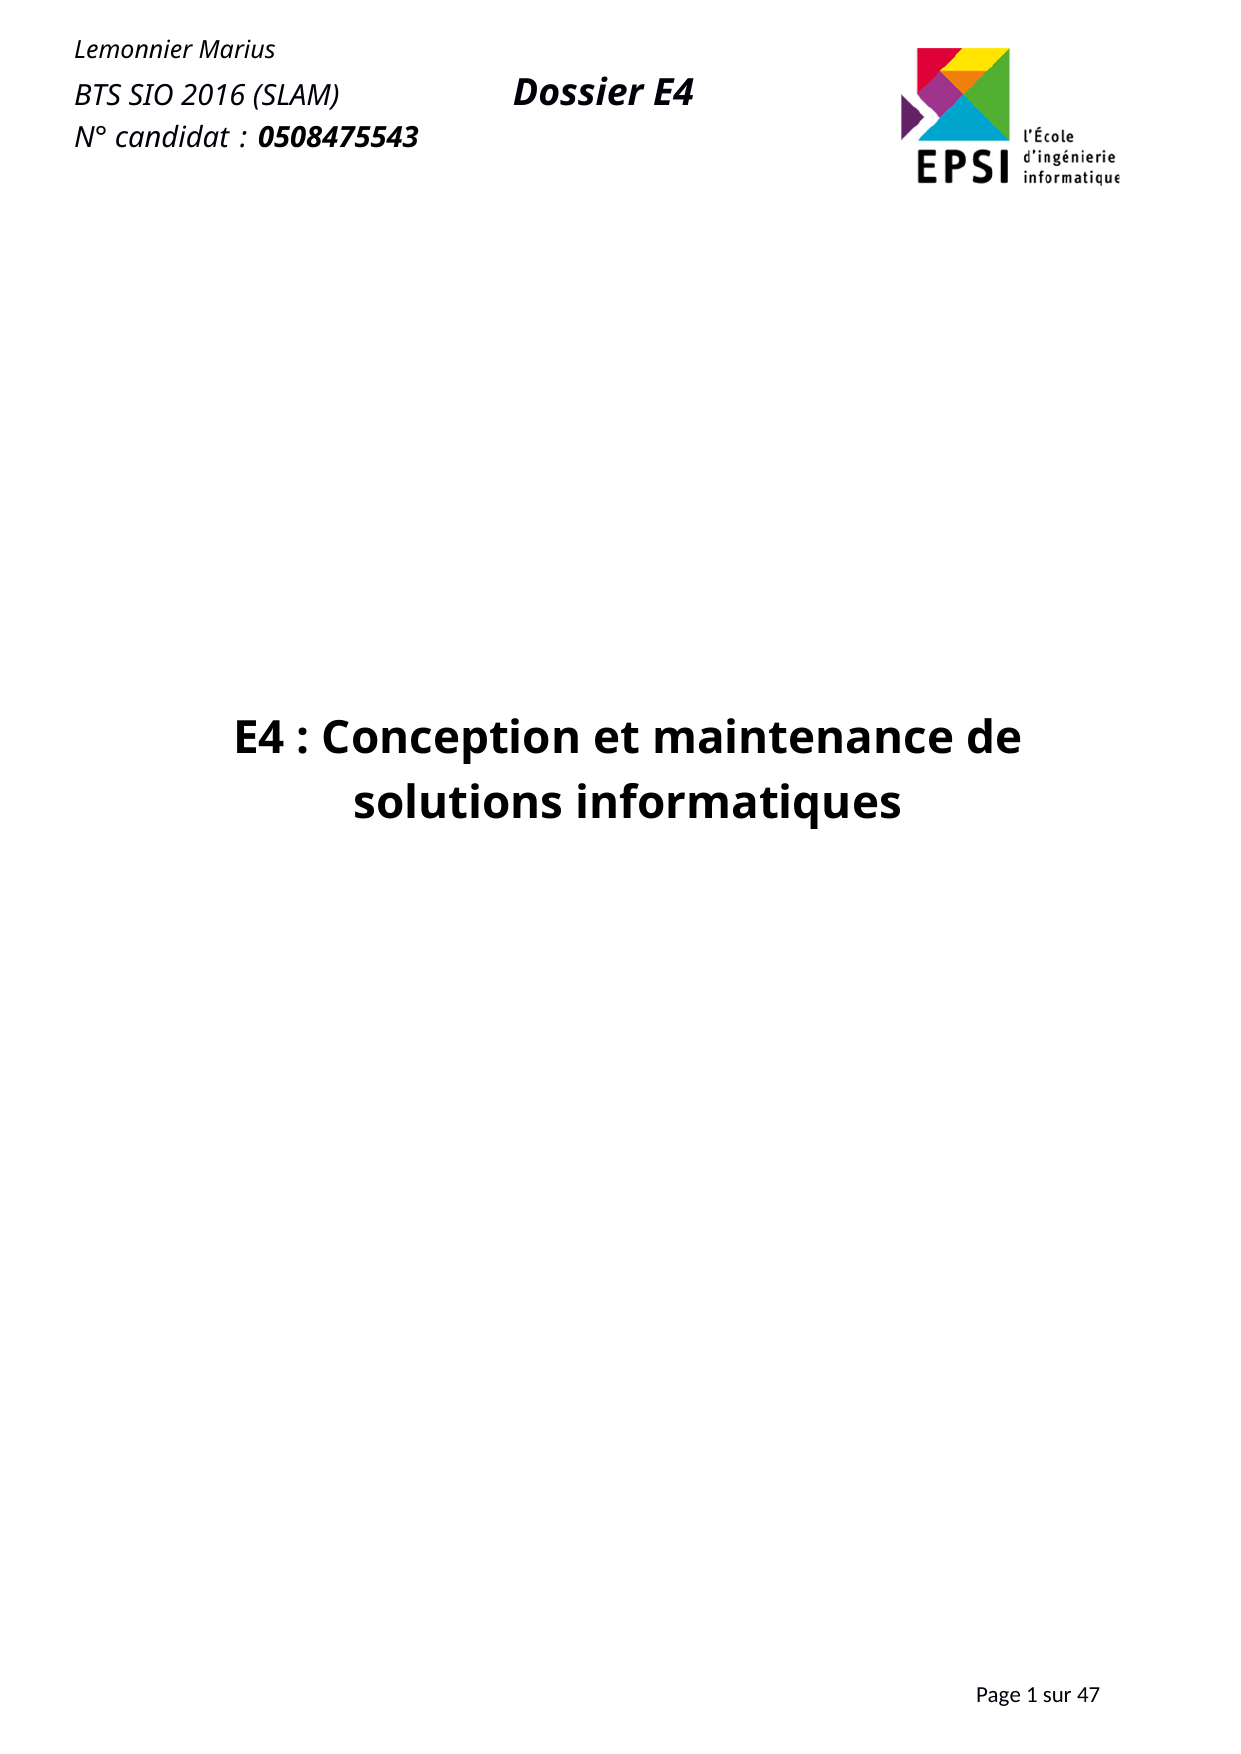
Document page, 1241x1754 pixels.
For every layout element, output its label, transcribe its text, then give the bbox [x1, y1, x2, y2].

text E4 : Conception et maintenance de solutions informatiques [133, 704, 1122, 832]
picture [901, 48, 1120, 186]
